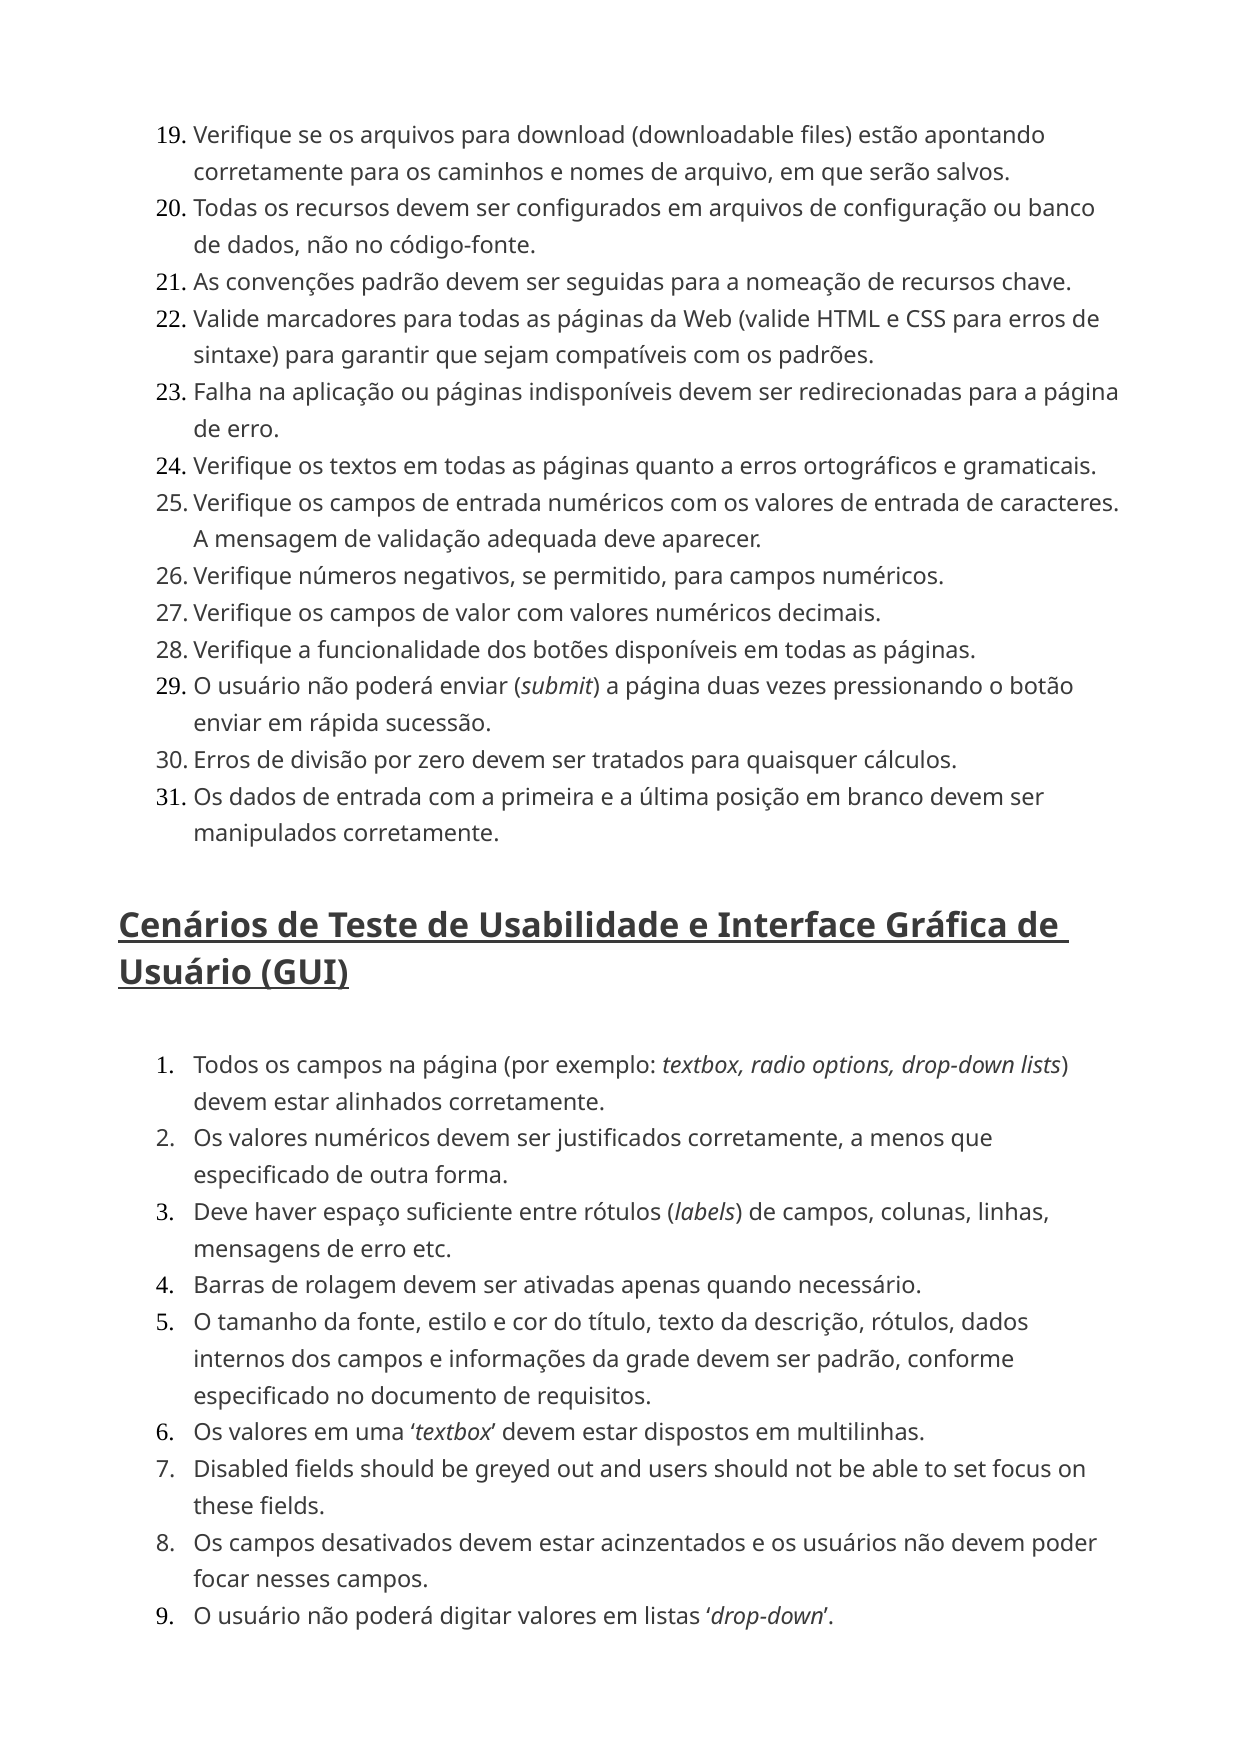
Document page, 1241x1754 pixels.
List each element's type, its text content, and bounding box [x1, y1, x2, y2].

list Barras de rolagem devem ser ativadas apenas quando necessário. [156, 1269, 1122, 1301]
list Disabled fields should be greyed out and users should not be able to set focus on these fields. [156, 1452, 1122, 1521]
list Falha na aplicação ou páginas indisponíveis devem ser redirecionadas para a página de erro. [156, 376, 1122, 444]
list Valide marcadores para todas as páginas da Web (valide HTML e CSS para erros de sintaxe) para garantir que sejam compatíveis com os padrões. [156, 302, 1122, 371]
list Todos os campos na página (por exemplo: textbox, radio options, drop-down lists) devem estar alinhados corretamente. [156, 1048, 1122, 1117]
list O tamanho da fonte, estilo e cor do título, texto da descrição, rótulos, dados internos dos campos e informações da grade devem ser padrão, conforme especificado no documento de requisitos. [156, 1305, 1122, 1411]
list O usuário não poderá enviar (submit) a página duas vezes pressionando o botão enviar em rápida sucessão. [156, 670, 1122, 738]
list Verifique a funcionalidade dos botões disponíveis em todas as páginas. [156, 633, 1122, 665]
list O usuário não poderá digitar valores em listas ‘drop-down’. [156, 1599, 1122, 1632]
list Verifique números negativos, se permitido, para campos numéricos. [156, 559, 1122, 591]
list Os valores numéricos devem ser justificados corretamente, a menos que especificado de outra forma. [156, 1122, 1122, 1190]
list Todas os recursos devem ser configurados em arquivos de configuração ou banco de dados, não no código-fonte. [156, 192, 1122, 260]
list Verifique os campos de valor com valores numéricos decimais. [156, 596, 1122, 628]
list Verifique os campos de entrada numéricos com os valores de entrada de caracteres. A mensagem de validação adequada deve aparecer. [156, 486, 1122, 554]
list Verifique se os arquivos para download (downloadable files) estão apontando corretamente para os caminhos e nomes de arquivo, em que serão salvos. [156, 118, 1122, 187]
list Os campos desativados devem estar acinzentados e os usuários não devem poder focar nesses campos. [156, 1526, 1122, 1595]
list As convenções padrão devem ser seguidas para a nomeação de recursos chave. [156, 265, 1122, 297]
list Verifique os textos em todas as páginas quanto a erros ortográficos e gramaticais. [156, 449, 1122, 481]
subtitle Cenários de Teste de Usabilidade e Interface Gráfica de Usuário (GUI) [118, 900, 1122, 994]
list Os dados de entrada com a primeira e a última posição em branco devem ser manipulados corretamente. [156, 780, 1122, 849]
list Deve haver espaço suficiente entre rótulos (labels) de campos, colunas, linhas, mensagens de erro etc. [156, 1195, 1122, 1264]
list Erros de divisão por zero devem ser tratados para quaisquer cálculos. [156, 743, 1122, 775]
list Os valores em uma ‘textbox’ devem estar dispostos em multilinhas. [156, 1416, 1122, 1448]
